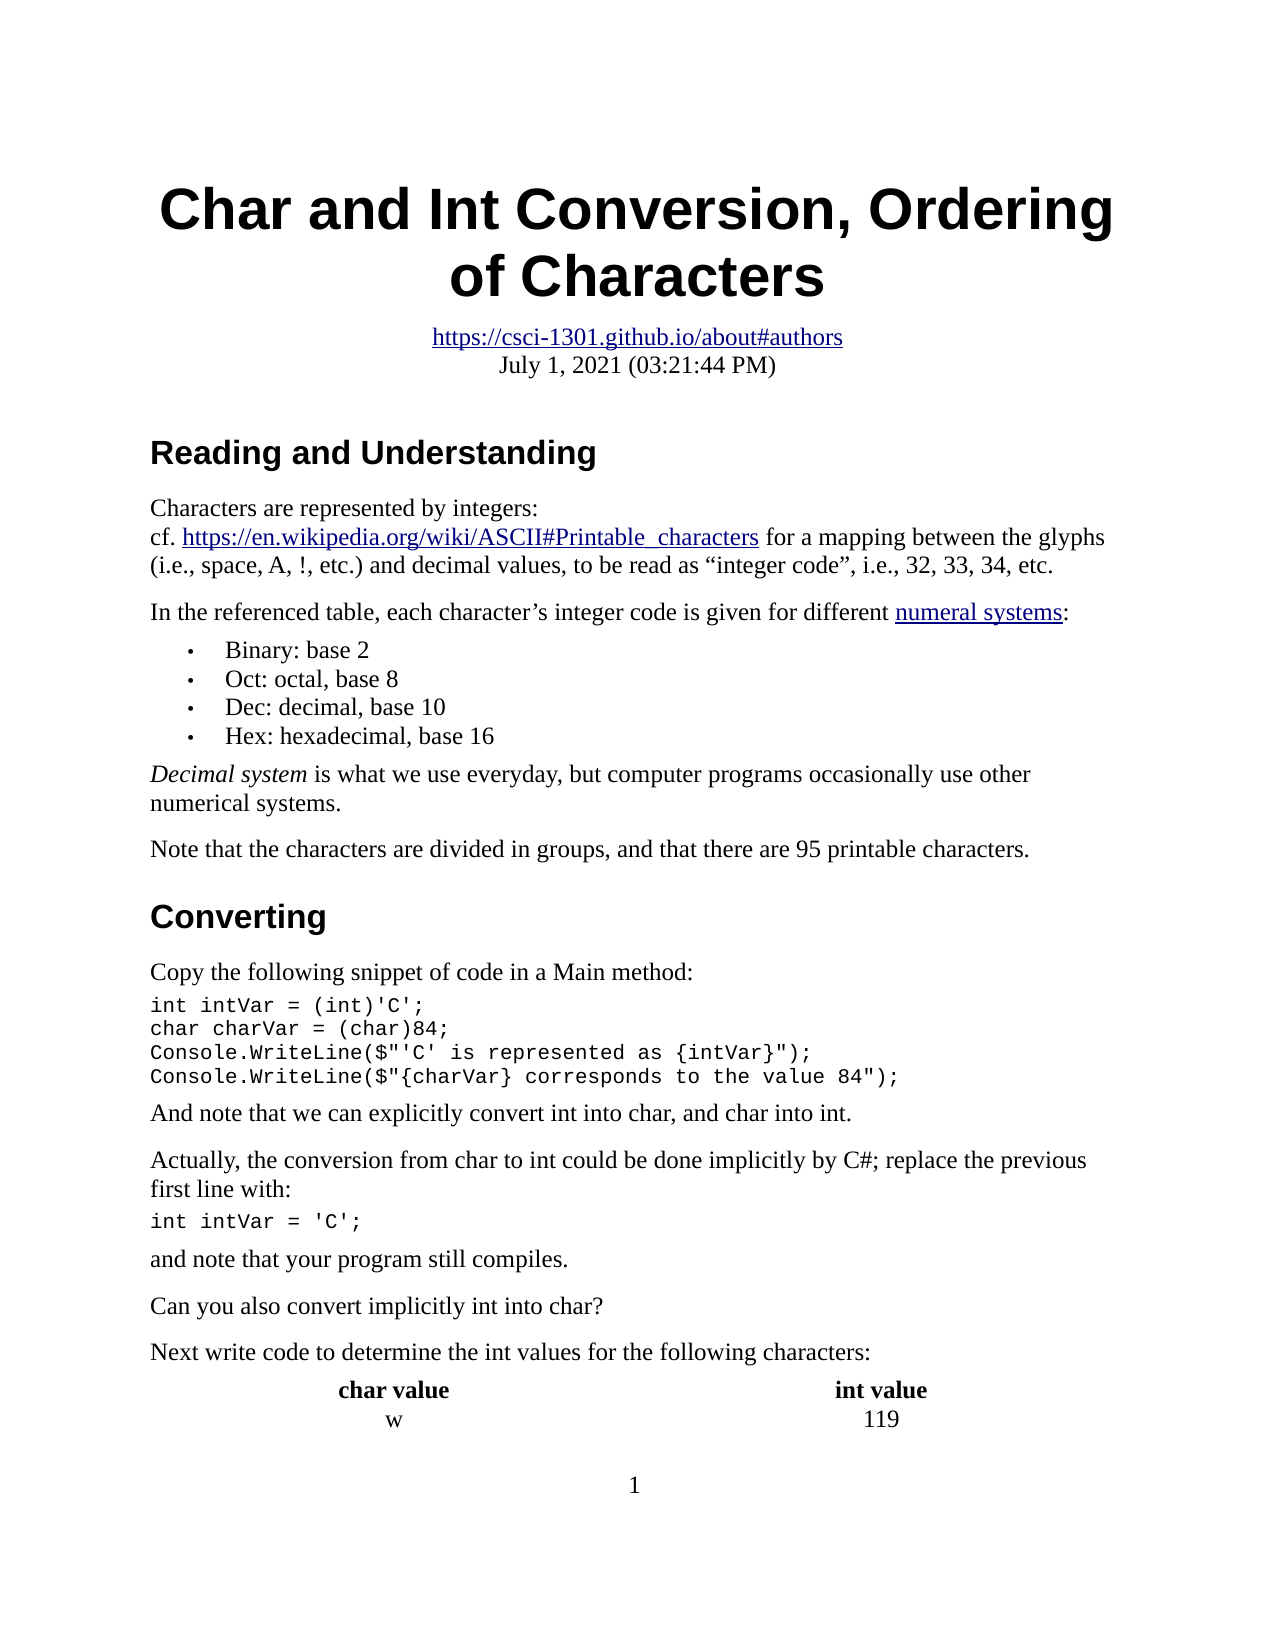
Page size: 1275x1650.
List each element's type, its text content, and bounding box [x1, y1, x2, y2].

table_header int value [638, 1375, 1125, 1404]
text July 1, 2021 (03:21:44 PM) [150, 350, 1125, 379]
text char charVar = (char)84; [150, 1018, 1125, 1042]
subtitle Converting [150, 897, 1125, 936]
list Oct: octal, base 8 [187, 664, 1125, 692]
text Characters are represented by integers: cf. https://en.wikipedia.org/wiki/ASCII#Printable_characters for a mapping between the glyphs (i.e., space, A, !, etc.) and decimal values, to be read as “integer code”, i.e., 32, 33, 34, etc. [150, 493, 1125, 579]
text And note that we can explicitly convert int into char, and char into int. [150, 1098, 1125, 1127]
text and note that your program still compiles. [150, 1244, 1125, 1273]
list Hex: hexadecimal, base 16 [187, 721, 1125, 750]
list Binary: base 2 [187, 635, 1125, 664]
table_cell 119 [638, 1404, 1125, 1433]
text https://csci-1301.github.io/about#authors [150, 322, 1125, 350]
subtitle Reading and Understanding [150, 433, 1125, 472]
text Next write code to determine the int values for the following characters: [150, 1337, 1125, 1366]
text Decimal system is what we use everyday, but computer programs occasionally use other numerical systems. [150, 759, 1125, 816]
text Note that the characters are divided in groups, and that there are 95 printable characters. [150, 834, 1125, 863]
text Copy the following snippet of code in a Main method: [150, 957, 1125, 986]
title Char and Int Conversion, Ordering of Characters [150, 175, 1125, 309]
text Console.WriteLine($"'C' is represented as {intVar}"); [150, 1042, 1125, 1066]
text Console.WriteLine($"{charVar} corresponds to the value 84"); [150, 1066, 1125, 1089]
text Can you also convert implicitly int into char? [150, 1291, 1125, 1319]
table_cell w [150, 1404, 637, 1433]
text int intVar = 'C'; [150, 1211, 1125, 1235]
text int intVar = (int)'C'; [150, 995, 1125, 1018]
text In the referenced table, each character’s integer code is given for different numeral systems: [150, 597, 1125, 626]
text Actually, the conversion from char to int could be done implicitly by C#; replace the previous first line with: [150, 1145, 1125, 1202]
list Dec: decimal, base 10 [187, 692, 1125, 721]
table_header char value [150, 1375, 637, 1404]
